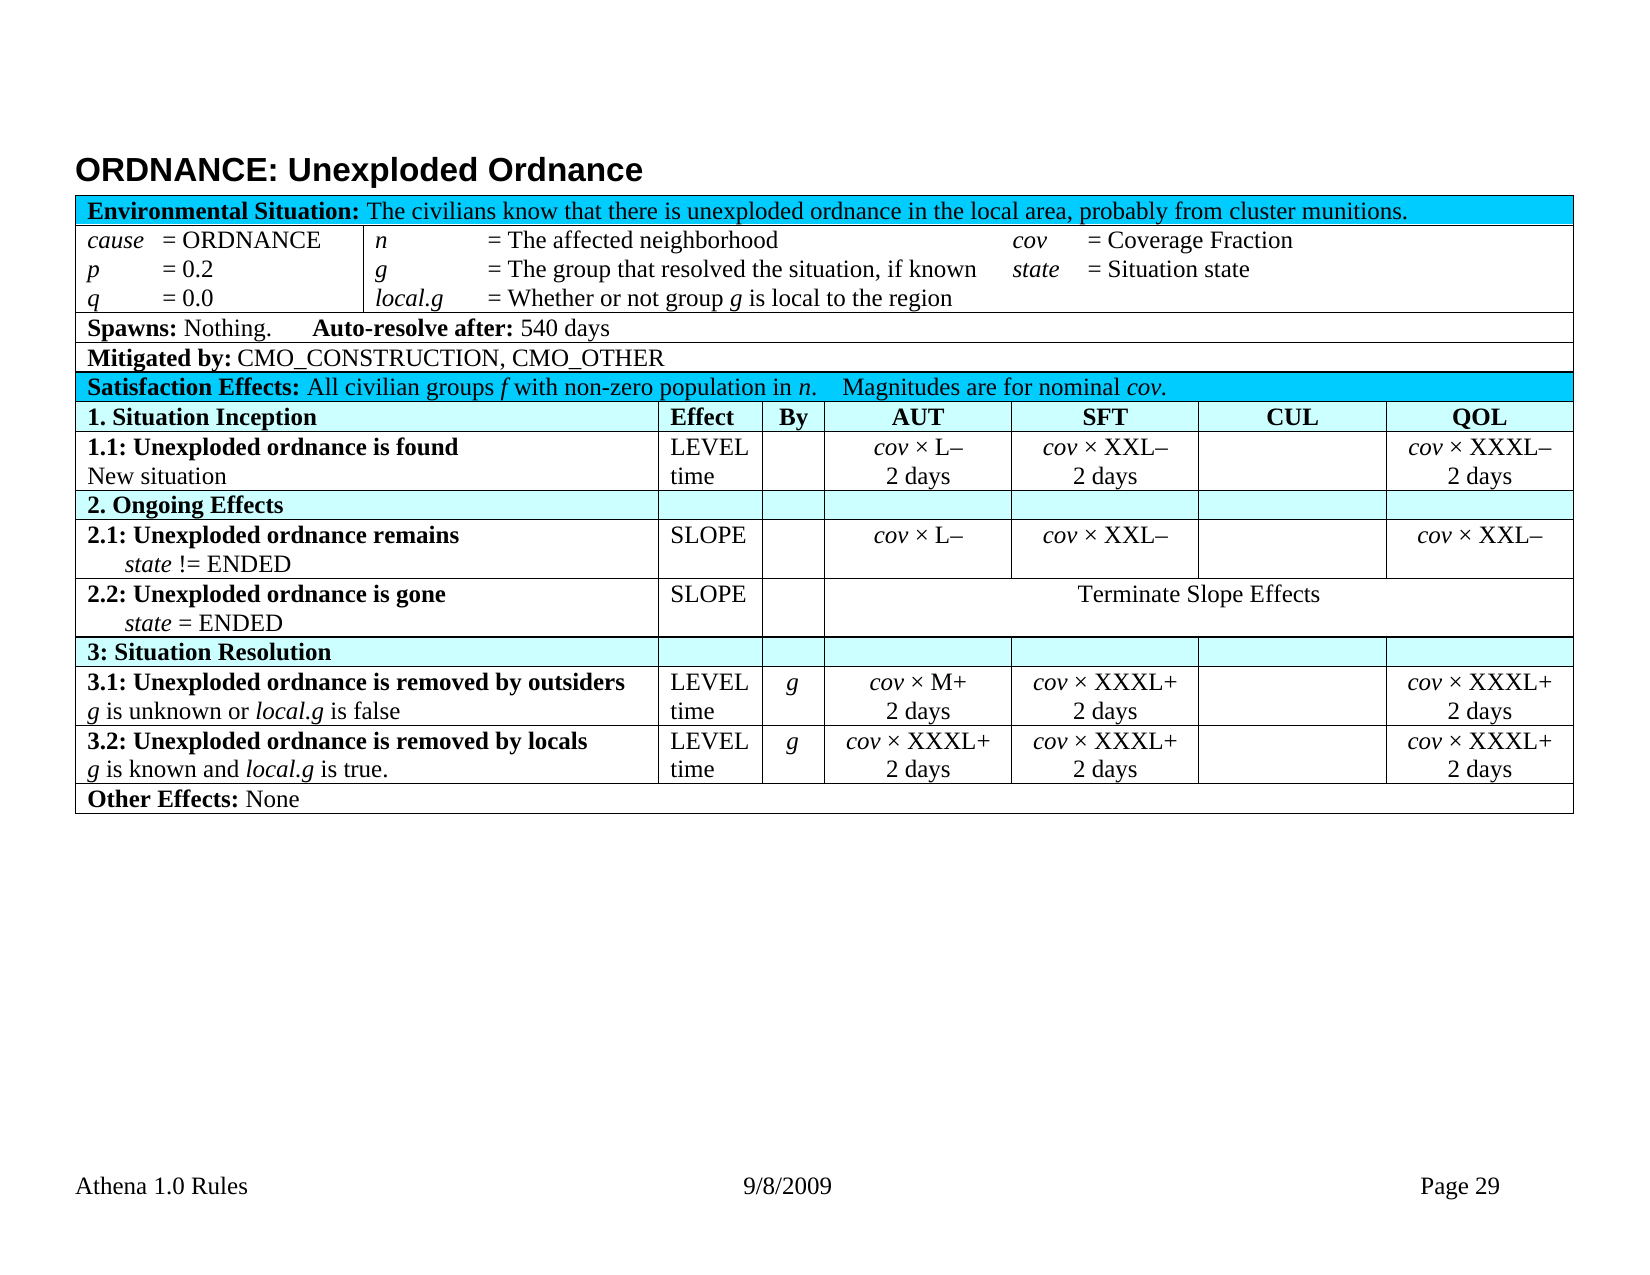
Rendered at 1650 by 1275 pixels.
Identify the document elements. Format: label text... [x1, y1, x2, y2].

table_cell SLOPE [659, 579, 762, 636]
text ORDNANCE: Unexploded Ordnance [75, 150, 1575, 188]
table_cell cov × XXL– [1012, 520, 1198, 578]
table_cell cov × XXXL+ 2 days [1387, 667, 1573, 725]
table_cell By [763, 402, 824, 431]
table_header Environmental Situation: The civilians know that there is unexploded ordnance in the local area, probably from cluster munitions. [76, 196, 1573, 224]
table_cell 2. Ongoing Effects [76, 491, 658, 519]
table_cell QOL [1387, 402, 1573, 431]
table_cell cov × L– 2 days [825, 432, 1011, 489]
table_cell cov × L– [825, 520, 1011, 578]
table_cell 2.1: Unexploded ordnance remains state != ENDED [76, 520, 658, 578]
table_cell cov × M+ 2 days [825, 667, 1011, 725]
table_cell g [763, 667, 824, 725]
table_cell 2.2: Unexploded ordnance is gone state = ENDED [76, 579, 658, 636]
table_cell [1199, 638, 1386, 666]
table_cell cov × XXXL+ 2 days [825, 726, 1011, 783]
table_cell [659, 638, 762, 666]
table_cell AUT [825, 402, 1011, 431]
table_cell cause = ORDNANCE p = 0.2 q = 0.0 [76, 226, 363, 312]
table_cell cov × XXXL– 2 days [1387, 432, 1573, 489]
table_cell [1199, 520, 1386, 578]
table_cell CUL [1199, 402, 1386, 431]
table_cell g [763, 726, 824, 783]
table_cell Other Effects: None [76, 784, 1573, 813]
table_cell LEVEL time [659, 726, 762, 783]
table_cell 3.1: Unexploded ordnance is removed by outsiders g is unknown or local.g is false [76, 667, 658, 725]
table_cell SLOPE [659, 520, 762, 578]
table_cell [1199, 491, 1386, 519]
table_cell [763, 520, 824, 578]
table_cell [1199, 432, 1386, 489]
table_cell [763, 638, 824, 666]
table_cell [825, 491, 1011, 519]
table_cell Effect [659, 402, 762, 431]
table_cell cov × XXXL+ 2 days [1387, 726, 1573, 783]
table_cell cov × XXXL+ 2 days [1012, 726, 1198, 783]
table_cell 1.1: Unexploded ordnance is found New situation [76, 432, 658, 489]
table_cell cov × XXL– 2 days [1012, 432, 1198, 489]
table_cell [1012, 638, 1198, 666]
table_cell [1012, 491, 1198, 519]
table_cell LEVEL time [659, 432, 762, 489]
table_cell [763, 491, 824, 519]
table_cell cov × XXXL+ 2 days [1012, 667, 1198, 725]
table_cell Spawns: Nothing. Auto-resolve after: 540 days [76, 313, 1573, 342]
table_cell 1. Situation Inception [76, 402, 658, 431]
table_cell [1199, 726, 1386, 783]
table_cell [1199, 667, 1386, 725]
table_cell n = The affected neighborhood cov = Coverage Fraction g = The group that resolved the situation, if known state = Situation state local.g = Whether or not group g is local to the region [364, 226, 1573, 312]
table_cell 3.2: Unexploded ordnance is removed by locals g is known and local.g is true. [76, 726, 658, 783]
table_cell cov × XXL– [1387, 520, 1573, 578]
table_cell SFT [1012, 402, 1198, 431]
table_cell Mitigated by: CMO_CONSTRUCTION, CMO_OTHER [76, 343, 1573, 371]
table_cell [825, 638, 1011, 666]
table_cell 3: Situation Resolution [76, 638, 658, 666]
table_cell LEVEL time [659, 667, 762, 725]
table_cell Terminate Slope Effects [825, 579, 1573, 636]
table_cell [763, 579, 824, 636]
table_cell [659, 491, 762, 519]
table_cell [763, 432, 824, 489]
table_cell Satisfaction Effects: All civilian groups f with non-zero population in n. Magnitudes are for nominal cov. [76, 373, 1573, 401]
table_cell [1387, 491, 1573, 519]
table_cell [1387, 638, 1573, 666]
